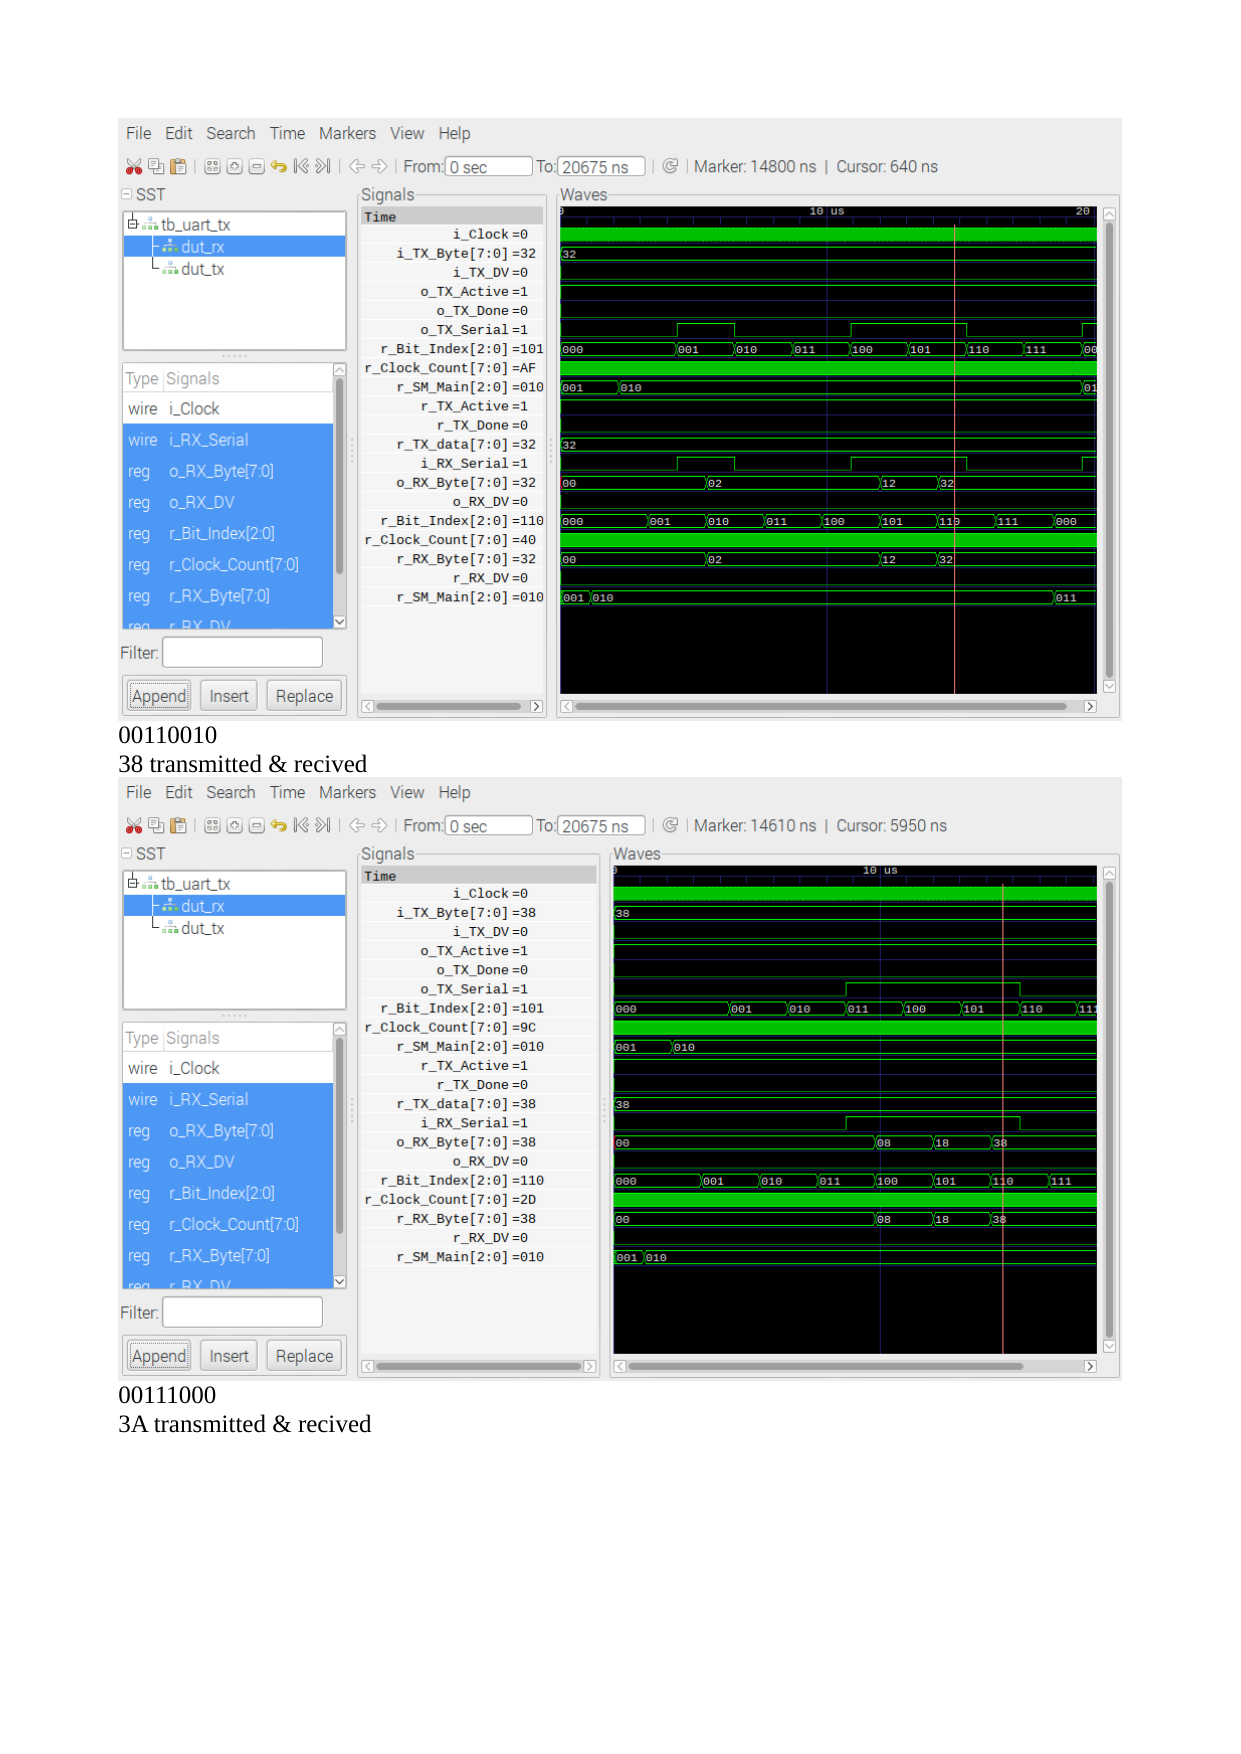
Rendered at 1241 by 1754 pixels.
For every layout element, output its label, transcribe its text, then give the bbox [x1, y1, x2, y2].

text 3A transmitted & recived [118, 1409, 1122, 1438]
text 00110010 [118, 721, 1122, 749]
text 00111000 [118, 1381, 1122, 1409]
picture [118, 777, 1123, 1381]
picture [118, 118, 1123, 721]
text 38 transmitted & recived [118, 749, 1122, 777]
